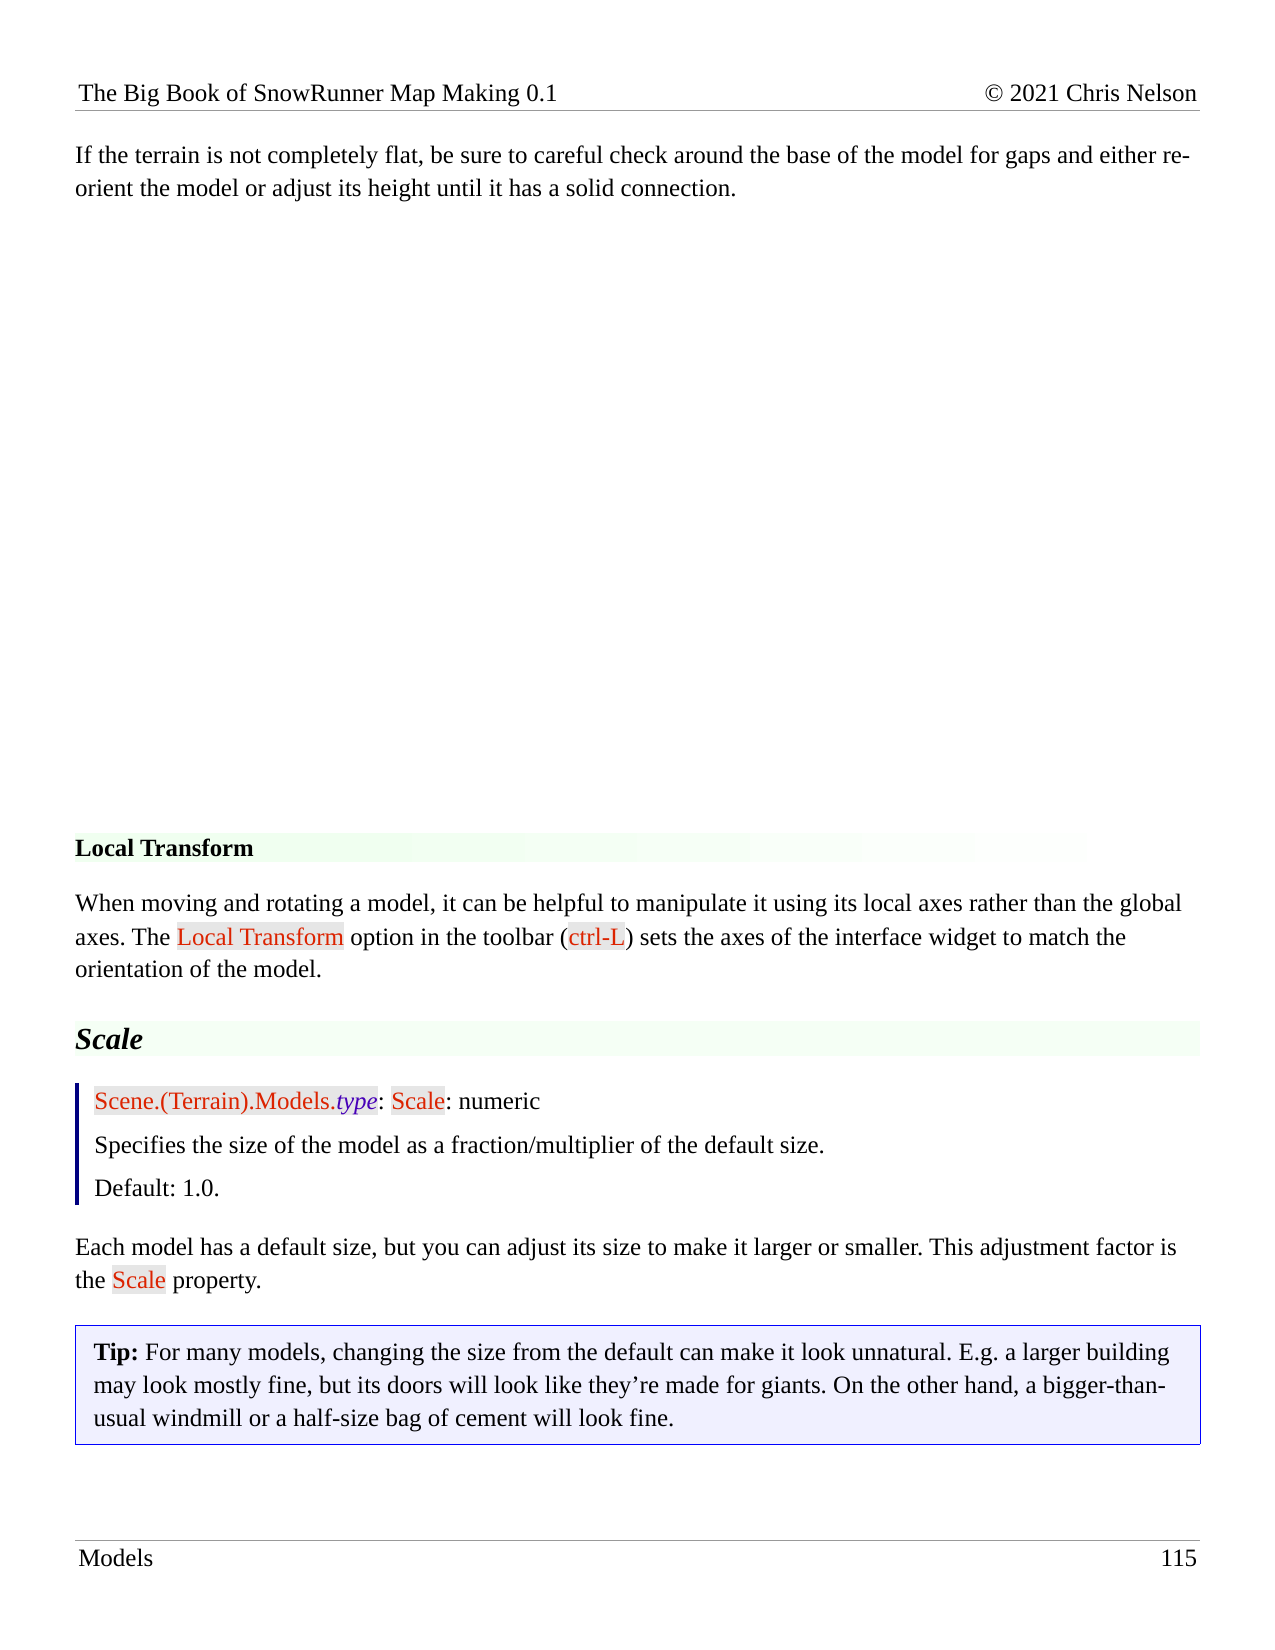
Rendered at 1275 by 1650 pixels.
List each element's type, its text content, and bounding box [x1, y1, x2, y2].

text When moving and rotating a model, it can be helpful to manipulate it using its local axes rather than the global axes. The Local Transform option in the toolbar (ctrl‑L) sets the axes of the interface widget to match the orientation of the model. [75, 888, 1200, 983]
text Each model has a default size, but you can adjust its size to make it larger or smaller. This adjustment factor is the Scale property. [75, 1232, 1200, 1294]
text Scene.(Terrain).Models.type: Scale: numeric [79, 1083, 1200, 1115]
text If the terrain is not completely flat, be sure to careful check around the base of the model for gaps and either re-orient the model or adjust its height until it has a solid connection. [75, 140, 1200, 202]
subtitle Local Transform [75, 833, 1200, 862]
subtitle Scale [75, 1021, 1200, 1056]
text Default: 1.0. [79, 1170, 1200, 1205]
text Specifies the size of the model as a fraction/multiplier of the default size. [79, 1127, 1200, 1158]
list For many models, changing the size from the default can make it look unnatural. E.g. a larger building may look mostly fine, but its doors will look like they’re made for giants. On the other hand, a bigger-than-usual windmill or a half-size bag of cement will look fine. [76, 1326, 1200, 1444]
